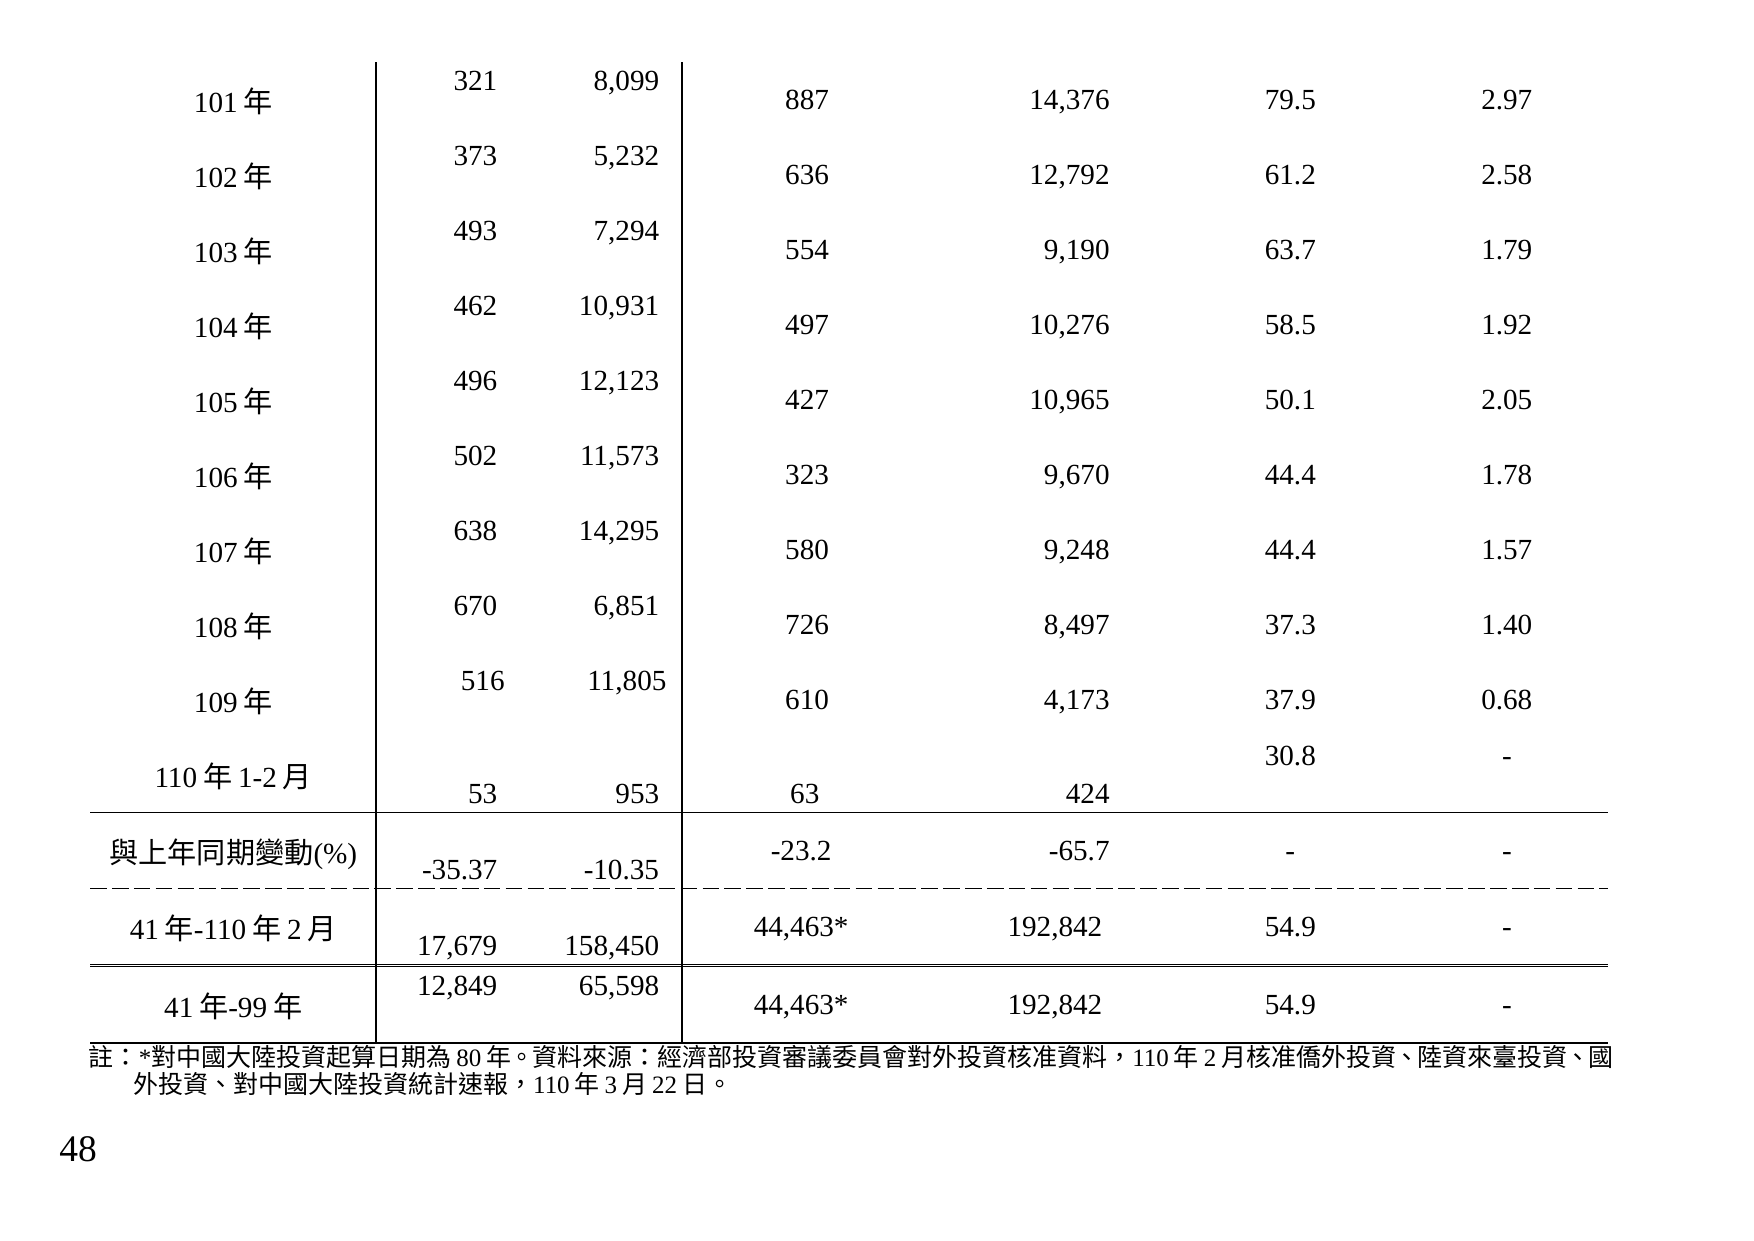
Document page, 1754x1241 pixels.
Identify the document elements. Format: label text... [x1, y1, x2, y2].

table_cell 12,123 [504, 362, 681, 437]
table_cell 65,598 [504, 967, 681, 1042]
table_cell 192,842 [920, 967, 1175, 1042]
table_cell 1.40 [1405, 587, 1608, 662]
table_cell 54.9 [1175, 967, 1405, 1042]
table_cell 110年1-2月 [90, 737, 375, 812]
table_cell 2.05 [1405, 362, 1608, 437]
table_cell 10,276 [920, 287, 1175, 362]
table_cell 104年 [90, 287, 375, 362]
table_cell 424 [920, 737, 1175, 812]
table_cell 516 [377, 662, 504, 737]
table_cell 37.9 [1175, 662, 1405, 737]
table_cell 4,173 [920, 662, 1175, 737]
table_cell 636 [683, 137, 920, 212]
table_cell 與上年同期變動(%) [90, 813, 375, 888]
table_cell 14,376 [920, 62, 1175, 137]
table_cell -10.35 [504, 813, 681, 888]
table_cell 6,851 [504, 587, 681, 662]
table_cell 638 [377, 512, 504, 587]
table_cell 12,792 [920, 137, 1175, 212]
table_cell 1.92 [1405, 287, 1608, 362]
table_cell 726 [683, 587, 920, 662]
table_cell 11,805 [504, 662, 681, 737]
table_cell 109年 [90, 662, 375, 737]
table_cell - [1405, 813, 1608, 888]
table_cell 502 [377, 437, 504, 512]
table_cell 373 [377, 137, 504, 212]
table_cell 12,849 [377, 967, 504, 1042]
table_cell 63 [683, 737, 920, 812]
table_cell 44.4 [1175, 437, 1405, 512]
table_cell 61.2 [1175, 137, 1405, 212]
table_cell 580 [683, 512, 920, 587]
table_cell 10,931 [504, 287, 681, 362]
table_cell 58.5 [1175, 287, 1405, 362]
table_cell 497 [683, 287, 920, 362]
table_cell 41年-99年 [90, 967, 375, 1042]
table_cell 37.3 [1175, 587, 1405, 662]
table_cell - [1405, 967, 1608, 1042]
table_cell 953 [504, 737, 681, 812]
table_cell 79.5 [1175, 62, 1405, 137]
table_cell 9,248 [920, 512, 1175, 587]
table_cell 610 [683, 662, 920, 737]
table_cell 11,573 [504, 437, 681, 512]
table_cell 670 [377, 587, 504, 662]
table_cell 102年 [90, 137, 375, 212]
table_cell -65.7 [920, 813, 1175, 888]
table_cell 106年 [90, 437, 375, 512]
table_cell 9,670 [920, 437, 1175, 512]
table_cell 2.97 [1405, 62, 1608, 137]
table_cell 1.79 [1405, 212, 1608, 287]
table_cell 44,463* [683, 967, 920, 1042]
table_cell - [1405, 737, 1608, 812]
table_cell 8,497 [920, 587, 1175, 662]
table_cell 44.4 [1175, 512, 1405, 587]
table_cell 321 [377, 62, 504, 137]
table_cell 50.1 [1175, 362, 1405, 437]
table_cell 7,294 [504, 212, 681, 287]
table_cell 493 [377, 212, 504, 287]
table_cell 2.58 [1405, 137, 1608, 212]
table_cell 107年 [90, 512, 375, 587]
table_cell 427 [683, 362, 920, 437]
table_cell - [1175, 813, 1405, 888]
table_cell 108年 [90, 587, 375, 662]
text 註：*對中國大陸投資起算日期為80年。資料來源：經濟部投資審議委員會對外投資核准資料，110年2月核准僑外投資、陸資來臺投資、國外投資、對中國大陸投資統計速報，110年3月22日。 [88, 1044, 1613, 1098]
table_cell 554 [683, 212, 920, 287]
table_cell -35.37 [377, 813, 504, 888]
table_cell 101年 [90, 62, 375, 137]
table_cell 14,295 [504, 512, 681, 587]
table_cell 462 [377, 287, 504, 362]
table_cell 158,450 [504, 888, 681, 964]
table_cell 0.68 [1405, 662, 1608, 737]
table_cell 54.9 [1175, 888, 1405, 964]
table_cell 8,099 [504, 62, 681, 137]
table_cell 53 [377, 737, 504, 812]
table_cell 192,842 [920, 888, 1175, 964]
table_cell 496 [377, 362, 504, 437]
table_cell 41年-110年2月 [90, 888, 375, 964]
table_cell 105年 [90, 362, 375, 437]
table_cell 9,190 [920, 212, 1175, 287]
table_cell 10,965 [920, 362, 1175, 437]
table_cell -23.2 [683, 813, 920, 888]
table_cell 887 [683, 62, 920, 137]
table_cell 30.8 [1175, 737, 1405, 812]
table_cell 1.57 [1405, 512, 1608, 587]
table_cell 63.7 [1175, 212, 1405, 287]
table_cell 5,232 [504, 137, 681, 212]
table_cell 1.78 [1405, 437, 1608, 512]
table_cell 17,679 [377, 888, 504, 964]
table_cell 103年 [90, 212, 375, 287]
table_cell - [1405, 888, 1608, 964]
table_cell 323 [683, 437, 920, 512]
table_cell 44,463* [683, 888, 920, 964]
